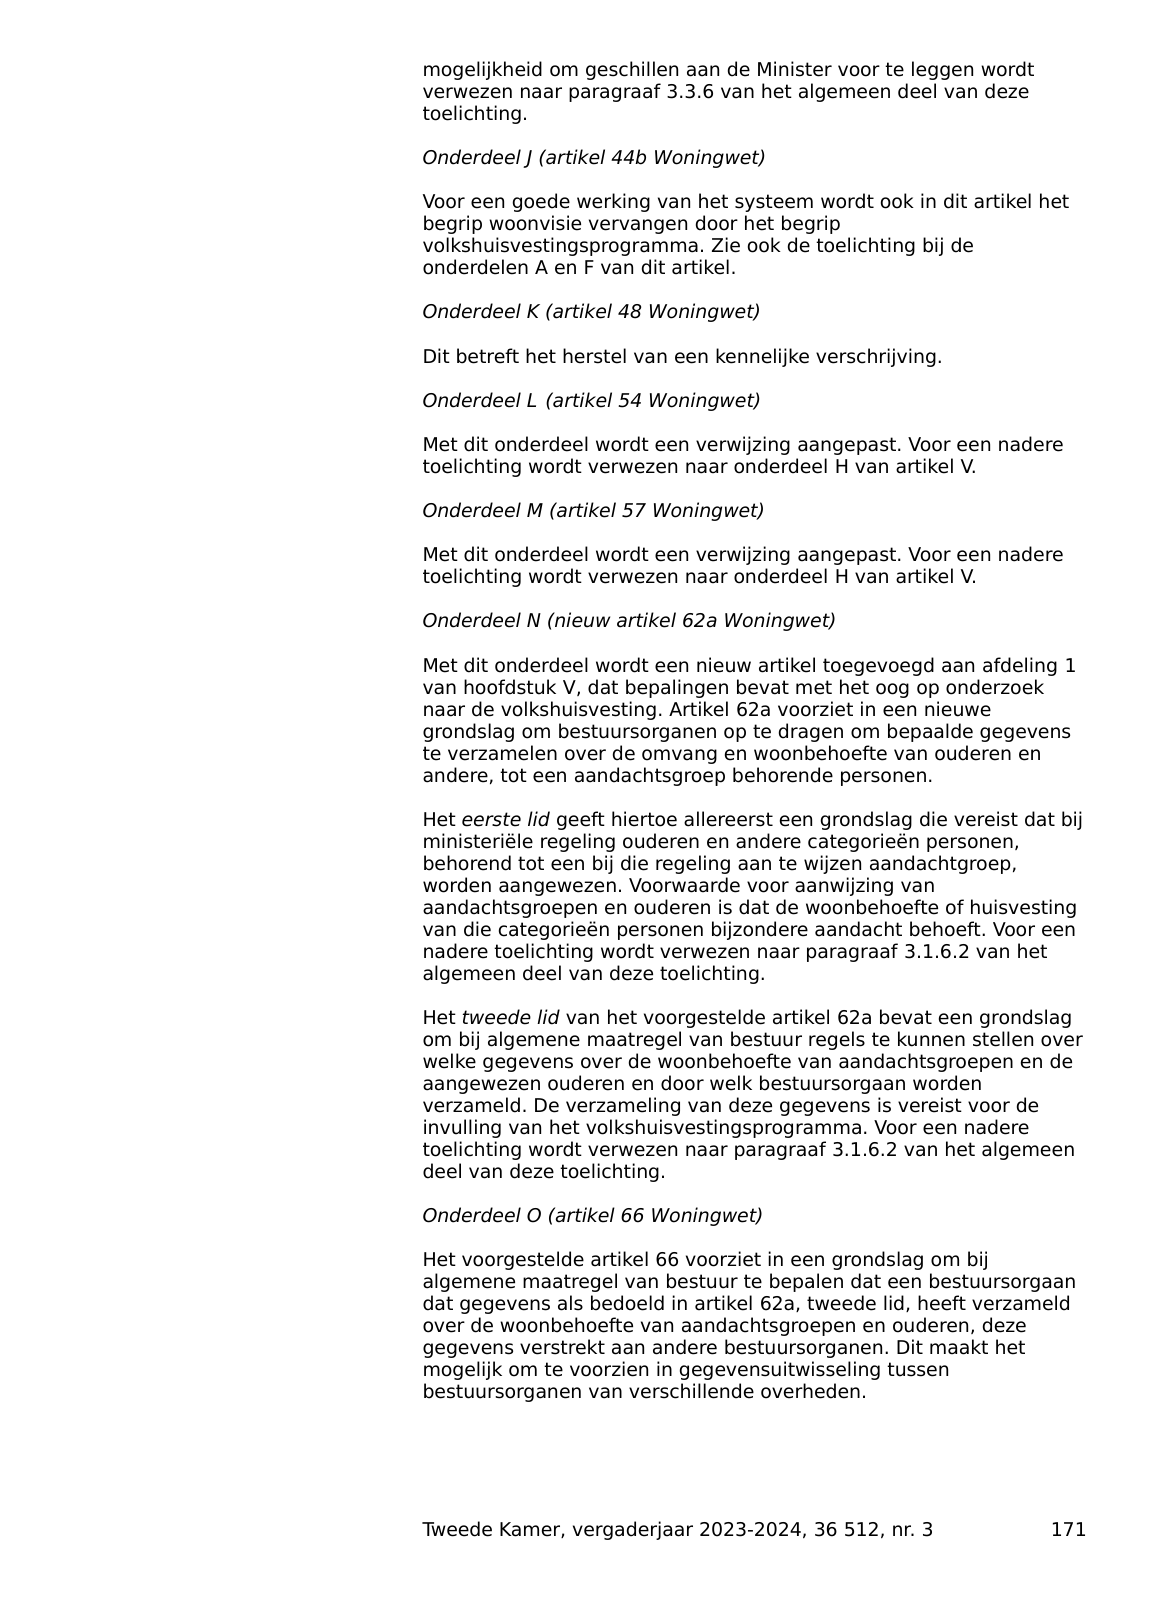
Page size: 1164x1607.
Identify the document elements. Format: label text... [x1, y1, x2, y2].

subtitle Onderdeel K (artikel 48 Woningwet) [422, 301, 1087, 323]
subtitle Onderdeel J (artikel 44b Woningwet) [422, 147, 1087, 169]
text Met dit onderdeel wordt een verwijzing aangepast. Voor een nadere toelichting wordt verwezen naar onderdeel H van artikel V. [422, 544, 1087, 588]
subtitle Onderdeel O (artikel 66 Woningwet) [422, 1205, 1087, 1227]
text Voor een goede werking van het systeem wordt ook in dit artikel het begrip woonvisie vervangen door het begrip volkshuisvestingsprogramma. Zie ook de toelichting bij de onderdelen A en F van dit artikel. [422, 191, 1087, 279]
subtitle Onderdeel L (artikel 54 Woningwet) [422, 390, 1087, 412]
text Het tweede lid van het voorgestelde artikel 62a bevat een grondslag om bij algemene maatregel van bestuur regels te kunnen stellen over welke gegevens over de woonbehoefte van aandachtsgroepen en de aangewezen ouderen en door welk bestuursorgaan worden verzameld. De verzameling van deze gegevens is vereist voor de invulling van het volkshuisvestingsprogramma. Voor een nadere toelichting wordt verwezen naar paragraaf 3.1.6.2 van het algemeen deel van deze toelichting. [422, 1007, 1087, 1182]
text Het voorgestelde artikel 66 voorziet in een grondslag om bij algemene maatregel van bestuur te bepalen dat een bestuursorgaan dat gegevens als bedoeld in artikel 62a, tweede lid, heeft verzameld over de woonbehoefte van aandachtsgroepen en ouderen, deze gegevens verstrekt aan andere bestuursorganen. Dit maakt het mogelijk om te voorzien in gegevensuitwisseling tussen bestuursorganen van verschillende overheden. [422, 1249, 1087, 1403]
text mogelijkheid om geschillen aan de Minister voor te leggen wordt verwezen naar paragraaf 3.3.6 van het algemeen deel van deze toelichting. [422, 59, 1087, 125]
text Dit betreft het herstel van een kennelijke verschrijving. [422, 346, 1087, 368]
text Het eerste lid geeft hiertoe allereerst een grondslag die vereist dat bij ministeriële regeling ouderen en andere categorieën personen, behorend tot een bij die regeling aan te wijzen aandachtgroep, worden aangewezen. Voorwaarde voor aanwijzing van aandachtsgroepen en ouderen is dat de woonbehoefte of huisvesting van die categorieën personen bijzondere aandacht behoeft. Voor een nadere toelichting wordt verwezen naar paragraaf 3.1.6.2 van het algemeen deel van deze toelichting. [422, 809, 1087, 984]
subtitle Onderdeel M (artikel 57 Woningwet) [422, 500, 1087, 522]
subtitle Onderdeel N (nieuw artikel 62a Woningwet) [422, 610, 1087, 632]
text Met dit onderdeel wordt een nieuw artikel toegevoegd aan afdeling 1 van hoofdstuk V, dat bepalingen bevat met het oog op onderzoek naar de volkshuisvesting. Artikel 62a voorziet in een nieuwe grondslag om bestuursorganen op te dragen om bepaalde gegevens te verzamelen over de omvang en woonbehoefte van ouderen en andere, tot een aandachtsgroep behorende personen. [422, 654, 1087, 786]
text Met dit onderdeel wordt een verwijzing aangepast. Voor een nadere toelichting wordt verwezen naar onderdeel H van artikel V. [422, 434, 1087, 478]
